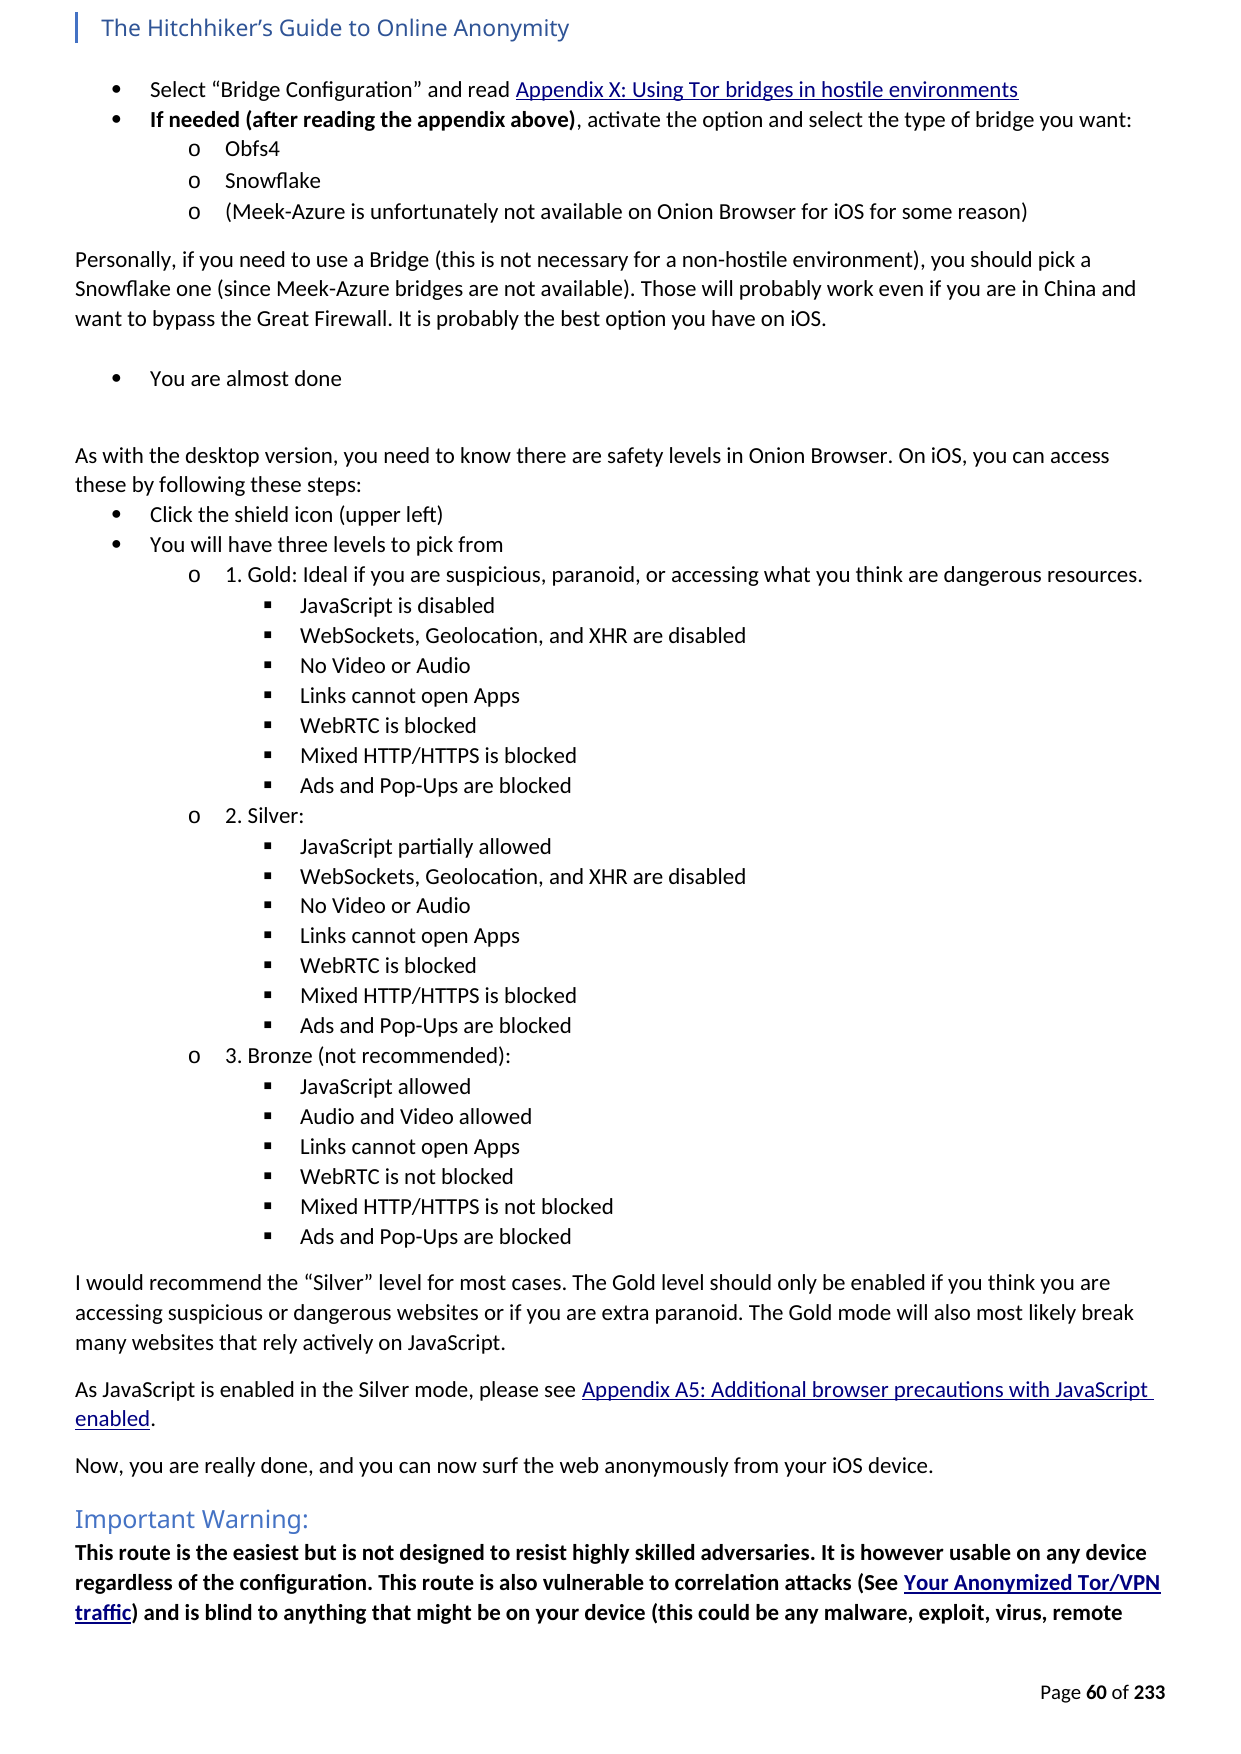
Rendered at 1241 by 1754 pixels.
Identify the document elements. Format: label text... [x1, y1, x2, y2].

list 2. Silver: [187, 801, 1165, 830]
list Mixed HTTP/HTTPS is blocked [262, 741, 1165, 769]
list WebRTC is blocked [262, 951, 1165, 979]
list WebRTC is blocked [262, 711, 1165, 739]
list Mixed HTTP/HTTPS is blocked [262, 981, 1165, 1009]
list JavaScript allowed [262, 1072, 1165, 1100]
list Ads and Pop-Ups are blocked [262, 771, 1165, 799]
list JavaScript partially allowed [262, 832, 1165, 860]
list Ads and Pop-Ups are blocked [262, 1222, 1165, 1250]
list Links cannot open Apps [262, 1132, 1165, 1160]
list Links cannot open Apps [262, 681, 1165, 709]
list Click the shield icon (upper left) [112, 501, 1165, 528]
text This route is the easiest but is not designed to resist highly skilled adversaries. It is however usable on any device regardless of the configuration. This route is also vulnerable to correlation attacks (See Your Anonymized Tor/VPN traffic) and is blind to anything that might be on your device (this could be any malware, exploit, virus, remote [75, 1538, 1165, 1626]
list You are almost done [112, 364, 1165, 392]
list Snowflake [187, 166, 1165, 195]
subtitle Important Warning: [75, 1502, 1165, 1536]
list WebRTC is not blocked [262, 1162, 1165, 1190]
text I would recommend the “Silver” level for most cases. The Gold level should only be enabled if you think you are accessing suspicious or dangerous websites or if you are extra paranoid. The Gold mode will also most likely break many websites that rely actively on JavaScript. [75, 1268, 1165, 1356]
list JavaScript is disabled [262, 591, 1165, 619]
list (Meek-Azure is unfortunately not available on Onion Browser for iOS for some reason) [187, 197, 1165, 226]
list Links cannot open Apps [262, 922, 1165, 949]
list You will have three levels to pick from [112, 530, 1165, 558]
text As with the desktop version, you need to know there are safety levels in Onion Browser. On iOS, you can access these by following these steps: [75, 441, 1165, 499]
list Select “Bridge Configuration” and read Appendix X: Using Tor bridges in hostile environments [112, 75, 1165, 103]
list Ads and Pop-Ups are blocked [262, 1011, 1165, 1039]
list No Video or Audio [262, 651, 1165, 679]
list Mixed HTTP/HTTPS is not blocked [262, 1192, 1165, 1220]
text Now, you are really done, and you can now surf the web anonymously from your iOS device. [75, 1451, 1165, 1479]
text Personally, if you need to use a Bridge (this is not necessary for a non-hostile environment), you should pick a Snowflake one (since Meek-Azure bridges are not available). Those will probably work even if you are in China and want to bypass the Great Firewall. It is probably the best option you have on iOS. [75, 245, 1165, 332]
list 3. Bronze (not recommended): [187, 1041, 1165, 1070]
list WebSockets, Geolocation, and XHR are disabled [262, 862, 1165, 890]
list WebSockets, Geolocation, and XHR are disabled [262, 621, 1165, 649]
list Obfs4 [187, 134, 1165, 164]
list 1. Gold: Ideal if you are suspicious, paranoid, or accessing what you think are dangerous resources. [187, 560, 1165, 589]
list No Video or Audio [262, 892, 1165, 920]
list If needed (after reading the appendix above), activate the option and select the type of bridge you want: [112, 105, 1165, 133]
text As JavaScript is enabled in the Silver mode, please see Appendix A5: Additional browser precautions with JavaScript enabled. [75, 1375, 1165, 1433]
list Audio and Video allowed [262, 1102, 1165, 1130]
